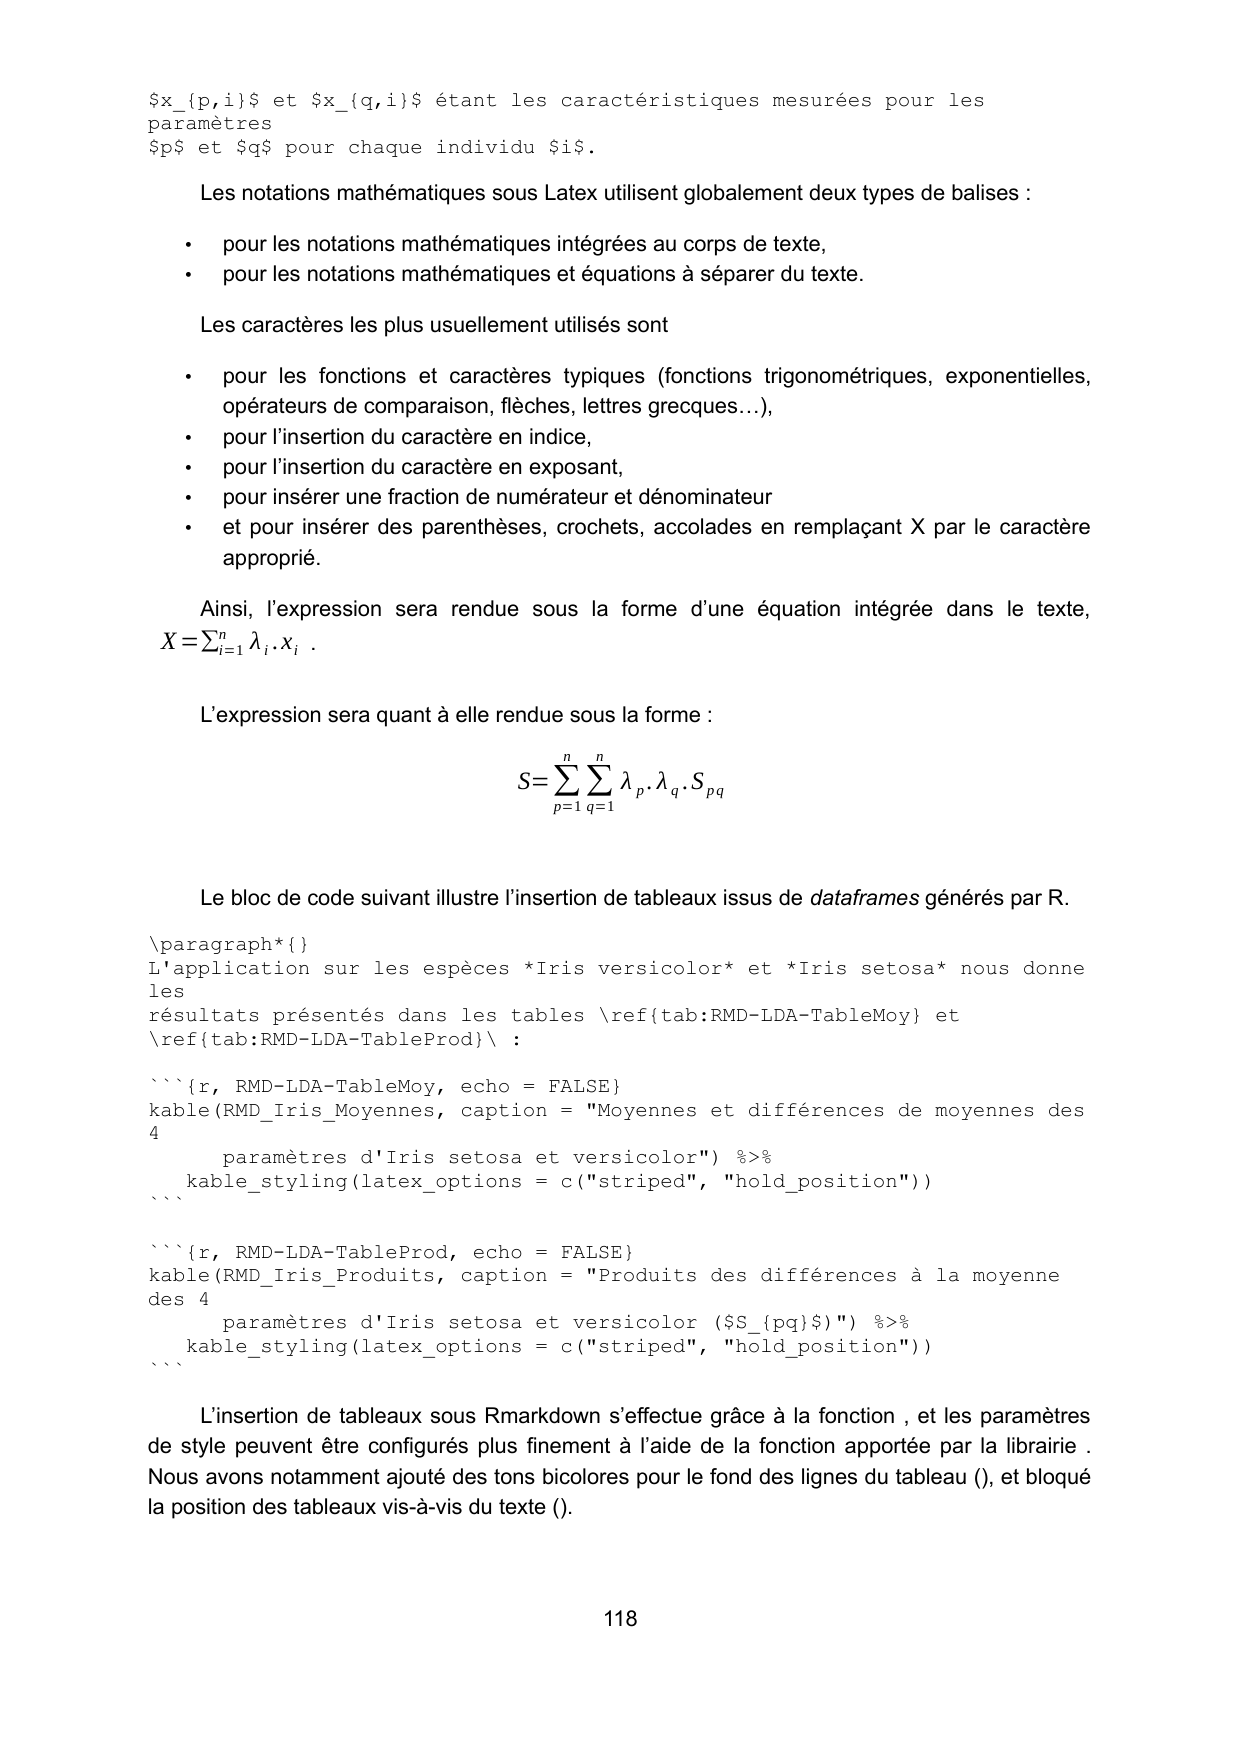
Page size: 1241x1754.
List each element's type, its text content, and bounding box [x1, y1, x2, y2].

text paramètres d'Iris setosa et versicolor ($S_{pq}$)") %>% [148, 1312, 1093, 1335]
list pour l’insertion du caractère en indice, [185, 424, 1093, 449]
text $p$ et $q$ pour chaque individu $i$. [148, 136, 1093, 159]
text L’expression sera quant à elle rendue sous la forme : [148, 702, 1093, 727]
text kable(RMD_Iris_Produits, caption = "Produits des différences à la moyenne des 4 [148, 1264, 1093, 1312]
text Ainsi, l’expression sera rendue sous la forme d’une équation intégrée dans le texte, . [148, 595, 1093, 659]
text Les notations mathématiques sous Latex utilisent globalement deux types de balises : [148, 180, 1093, 205]
text $x_{p,i}$ et $x_{q,i}$ étant les caractéristiques mesurées pour les paramètres [148, 88, 1093, 136]
text ```{r, RMD-LDA-TableProd, echo = FALSE} [148, 1241, 1093, 1264]
text ``` [148, 1193, 1093, 1217]
text \paragraph*{} [148, 933, 1093, 957]
text kable_styling(latex_options = c("striped", "hold_position")) [148, 1335, 1093, 1359]
text paramètres d'Iris setosa et versicolor") %>% [148, 1146, 1093, 1170]
list pour les notations mathématiques intégrées au corps de texte, [185, 231, 1093, 256]
text L'application sur les espèces *Iris versicolor* et *Iris setosa* nous donne les [148, 957, 1093, 1004]
text résultats présentés dans les tables \ref{tab:RMD-LDA-TableMoy} et [148, 1004, 1093, 1028]
list et pour insérer des parenthèses, crochets, accolades en remplaçant X par le caractère approprié. [185, 514, 1093, 570]
text kable_styling(latex_options = c("striped", "hold_position")) [148, 1170, 1093, 1193]
text L’insertion de tableaux sous Rmarkdown s’effectue grâce à la fonction , et les paramètres de style peuvent être configurés plus finement à l’aide de la fonction apportée par la librairie . Nous avons notamment ajouté des tons bicolores pour le fond des lignes du tableau (), et bloqué la position des tableaux vis-à-vis du texte (). [148, 1403, 1093, 1519]
text ```{r, RMD-LDA-TableMoy, echo = FALSE} [148, 1075, 1093, 1099]
text Les caractères les plus usuellement utilisés sont [148, 312, 1093, 337]
list pour l’insertion du caractère en exposant, [185, 454, 1093, 479]
text Le bloc de code suivant illustre l’insertion de tableaux issus de dataframes générés par R. [148, 885, 1093, 910]
list pour insérer une fraction de numérateur et dénominateur [185, 484, 1093, 509]
list pour les notations mathématiques et équations à séparer du texte. [185, 261, 1093, 287]
text ``` [148, 1359, 1093, 1382]
text kable(RMD_Iris_Moyennes, caption = "Moyennes et différences de moyennes des 4 [148, 1099, 1093, 1146]
text \ref{tab:RMD-LDA-TableProd}\ : [148, 1028, 1093, 1051]
list pour les fonctions et caractères typiques (fonctions trigonométriques, exponentielles, opérateurs de comparaison, flèches, lettres grecques…), [185, 363, 1093, 419]
